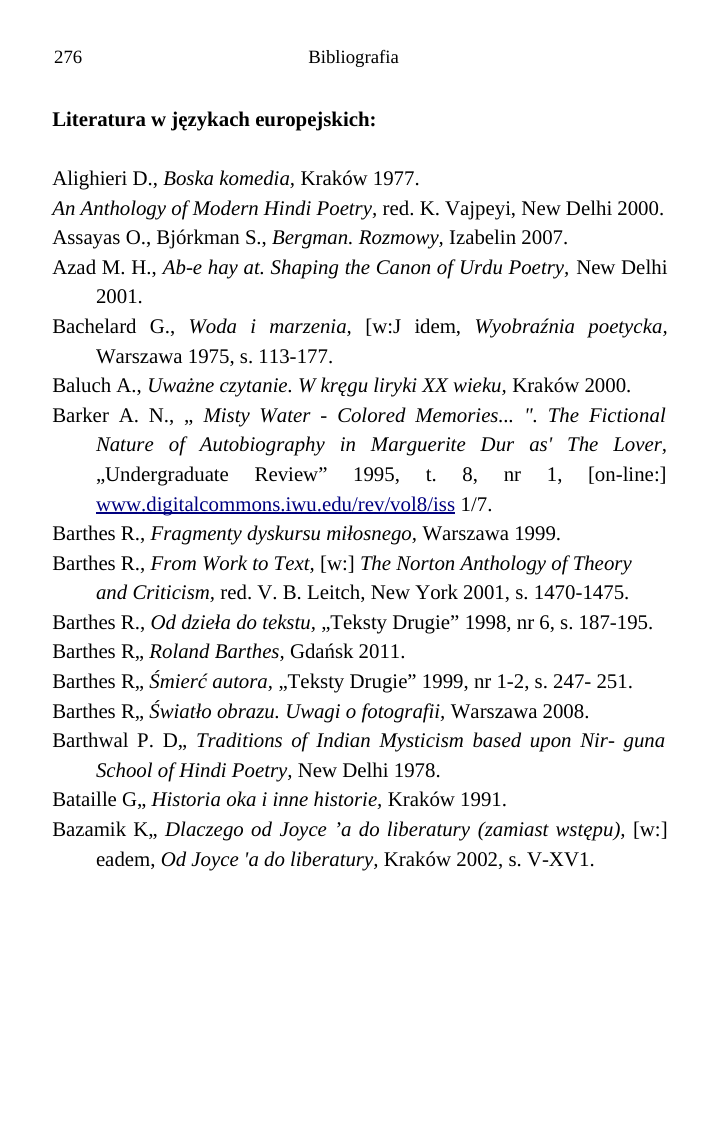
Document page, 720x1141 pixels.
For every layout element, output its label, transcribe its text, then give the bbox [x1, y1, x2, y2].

text Baluch A., Uważne czytanie. W kręgu liryki XX wieku, Kraków 2000. [52, 373, 667, 397]
text Bazamik K„ Dlaczego od Joyce ’a do liberatury (zamiast wstę­pu), [w:] eadem, Od Joyce 'a do liberatury, Kraków 2002, s. V-XV1. [52, 817, 667, 871]
text Azad M. H., Ab-e hay at. Shaping the Canon of Urdu Poetry, New Delhi 2001. [52, 255, 667, 308]
text Barthes R„ Roland Barthes, Gdańsk 2011. [52, 639, 667, 663]
text Bachelard G., Woda i marzenia, [w:J idem, Wyobraźnia poetyc­ka, Warszawa 1975, s. 113-177. [52, 314, 667, 368]
text An Anthology of Modern Hindi Poetry, red. K. Vajpeyi, New Delhi 2000. [52, 196, 667, 220]
text Bataille G„ Historia oka i inne historie, Kraków 1991. [52, 787, 667, 811]
text Barthes R„ Śmierć autora, „Teksty Drugie” 1999, nr 1-2, s. 247- 251. [52, 669, 667, 693]
text Barthes R„ Światło obrazu. Uwagi o fotografii, Warszawa 2008. [52, 698, 667, 723]
subtitle Literatura w językach europejskich: [52, 107, 667, 131]
text Alighieri D., Boska komedia, Kraków 1977. [52, 166, 667, 190]
text Barthwal P. D„ Traditions of Indian Mysticism based upon Nir- guna School of Hindi Poetry, New Delhi 1978. [52, 728, 667, 782]
text Barthes R., Od dzieła do tekstu, „Teksty Drugie” 1998, nr 6, s. 187-195. [52, 610, 667, 634]
text Barthes R., Fragmenty dyskursu miłosnego, Warszawa 1999. [52, 521, 667, 545]
text Barker A. N., „ Misty Water - Colored Memories... ". The Fictio­nal Nature of Autobiography in Marguerite Dur as' The Lover, „Undergraduate Review” 1995, t. 8, nr 1, [on-line:] www.digitalcommons.iwu.edu/rev/vol8/iss 1/7. [52, 403, 667, 516]
text Bibliografia [308, 46, 410, 67]
text 276 [54, 46, 89, 68]
text Barthes R., From Work to Text, [w:] The Norton Anthology of Theory and Criticism, red. V. B. Leitch, New York 2001, s. 1470-1475. [52, 551, 667, 604]
text Assayas O., Bjórkman S., Bergman. Rozmowy, Izabelin 2007. [52, 225, 667, 249]
